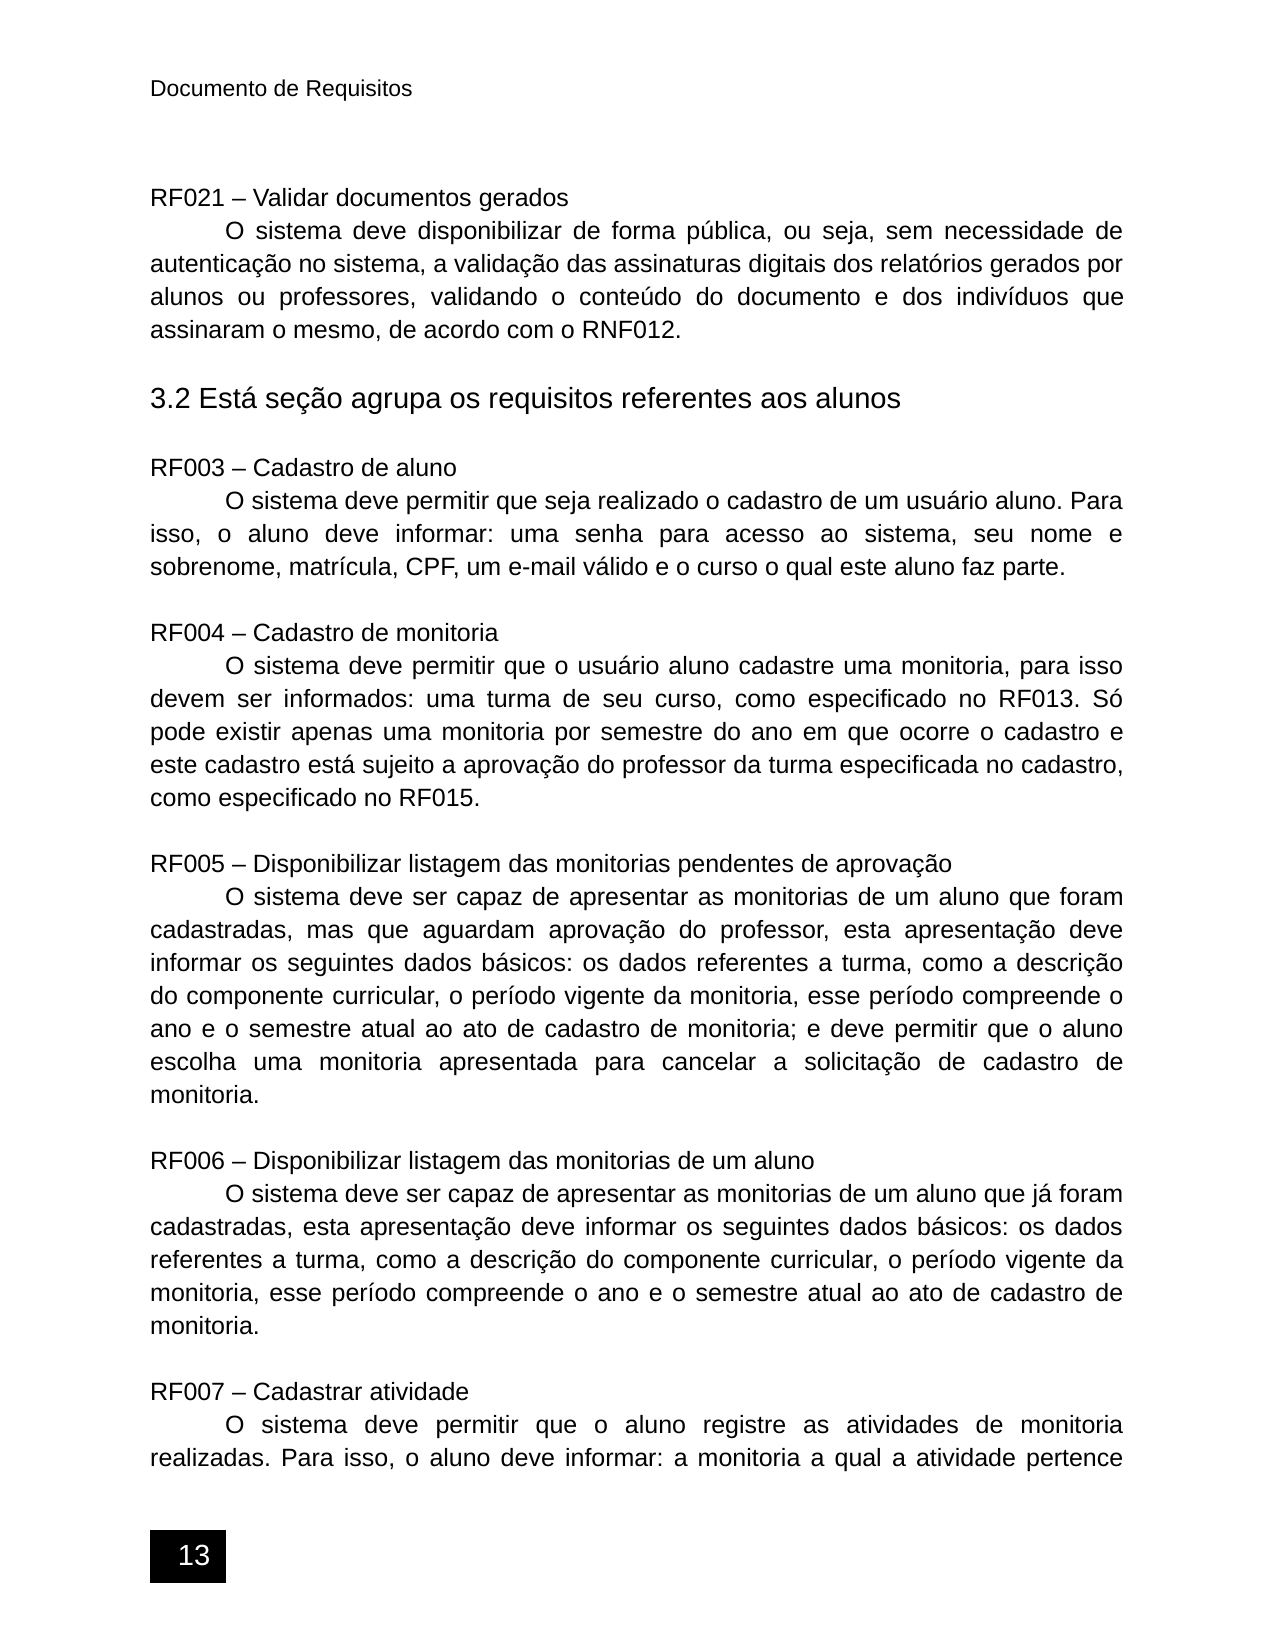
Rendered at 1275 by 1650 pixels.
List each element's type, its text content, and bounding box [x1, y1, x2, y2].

text O sistema deve permitir que o usuário aluno cadastre uma monitoria, para isso devem ser informados: uma turma de seu curso, como especificado no RF013. Só pode existir apenas uma monitoria por semestre do ano em que ocorre o cadastro e este cadastro está sujeito a aprovação do professor da turma especificada no cadastro, como especificado no RF015. [150, 651, 1125, 812]
text RF021 – Validar documentos gerados [150, 183, 1125, 212]
text O sistema deve disponibilizar de forma pública, ou seja, sem necessidade de autenticação no sistema, a validação das assinaturas digitais dos relatórios gerados por alunos ou professores, validando o conteúdo do documento e dos indivíduos que assinaram o mesmo, de acordo com o RNF012. [150, 216, 1125, 344]
text RF007 – Cadastrar atividade [150, 1377, 1125, 1406]
text O sistema deve permitir que seja realizado o cadastro de um usuário aluno. Para isso, o aluno deve informar: uma senha para acesso ao sistema, seu nome e sobrenome, matrícula, CPF, um e-mail válido e o curso o qual este aluno faz parte. [150, 486, 1125, 581]
text O sistema deve permitir que o aluno registre as atividades de monitoria realizadas. Para isso, o aluno deve informar: a monitoria a qual a atividade pertence [150, 1410, 1125, 1472]
text O sistema deve ser capaz de apresentar as monitorias de um aluno que já foram cadastradas, esta apresentação deve informar os seguintes dados básicos: os dados referentes a turma, como a descrição do componente curricular, o período vigente da monitoria, esse período compreende o ano e o semestre atual ao ato de cadastro de monitoria. [150, 1179, 1125, 1340]
text RF004 – Cadastro de monitoria [150, 618, 1125, 647]
text RF006 – Disponibilizar listagem das monitorias de um aluno [150, 1146, 1125, 1175]
text 3.2 Está seção agrupa os requisitos referentes aos alunos [150, 381, 1125, 415]
text RF003 – Cadastro de aluno [150, 453, 1125, 481]
text RF005 – Disponibilizar listagem das monitorias pendentes de aprovação [150, 849, 1125, 878]
text O sistema deve ser capaz de apresentar as monitorias de um aluno que foram cadastradas, mas que aguardam aprovação do professor, esta apresentação deve informar os seguintes dados básicos: os dados referentes a turma, como a descrição do componente curricular, o período vigente da monitoria, esse período compreende o ano e o semestre atual ao ato de cadastro de monitoria; e deve permitir que o aluno escolha uma monitoria apresentada para cancelar a solicitação de cadastro de monitoria. [150, 882, 1125, 1109]
